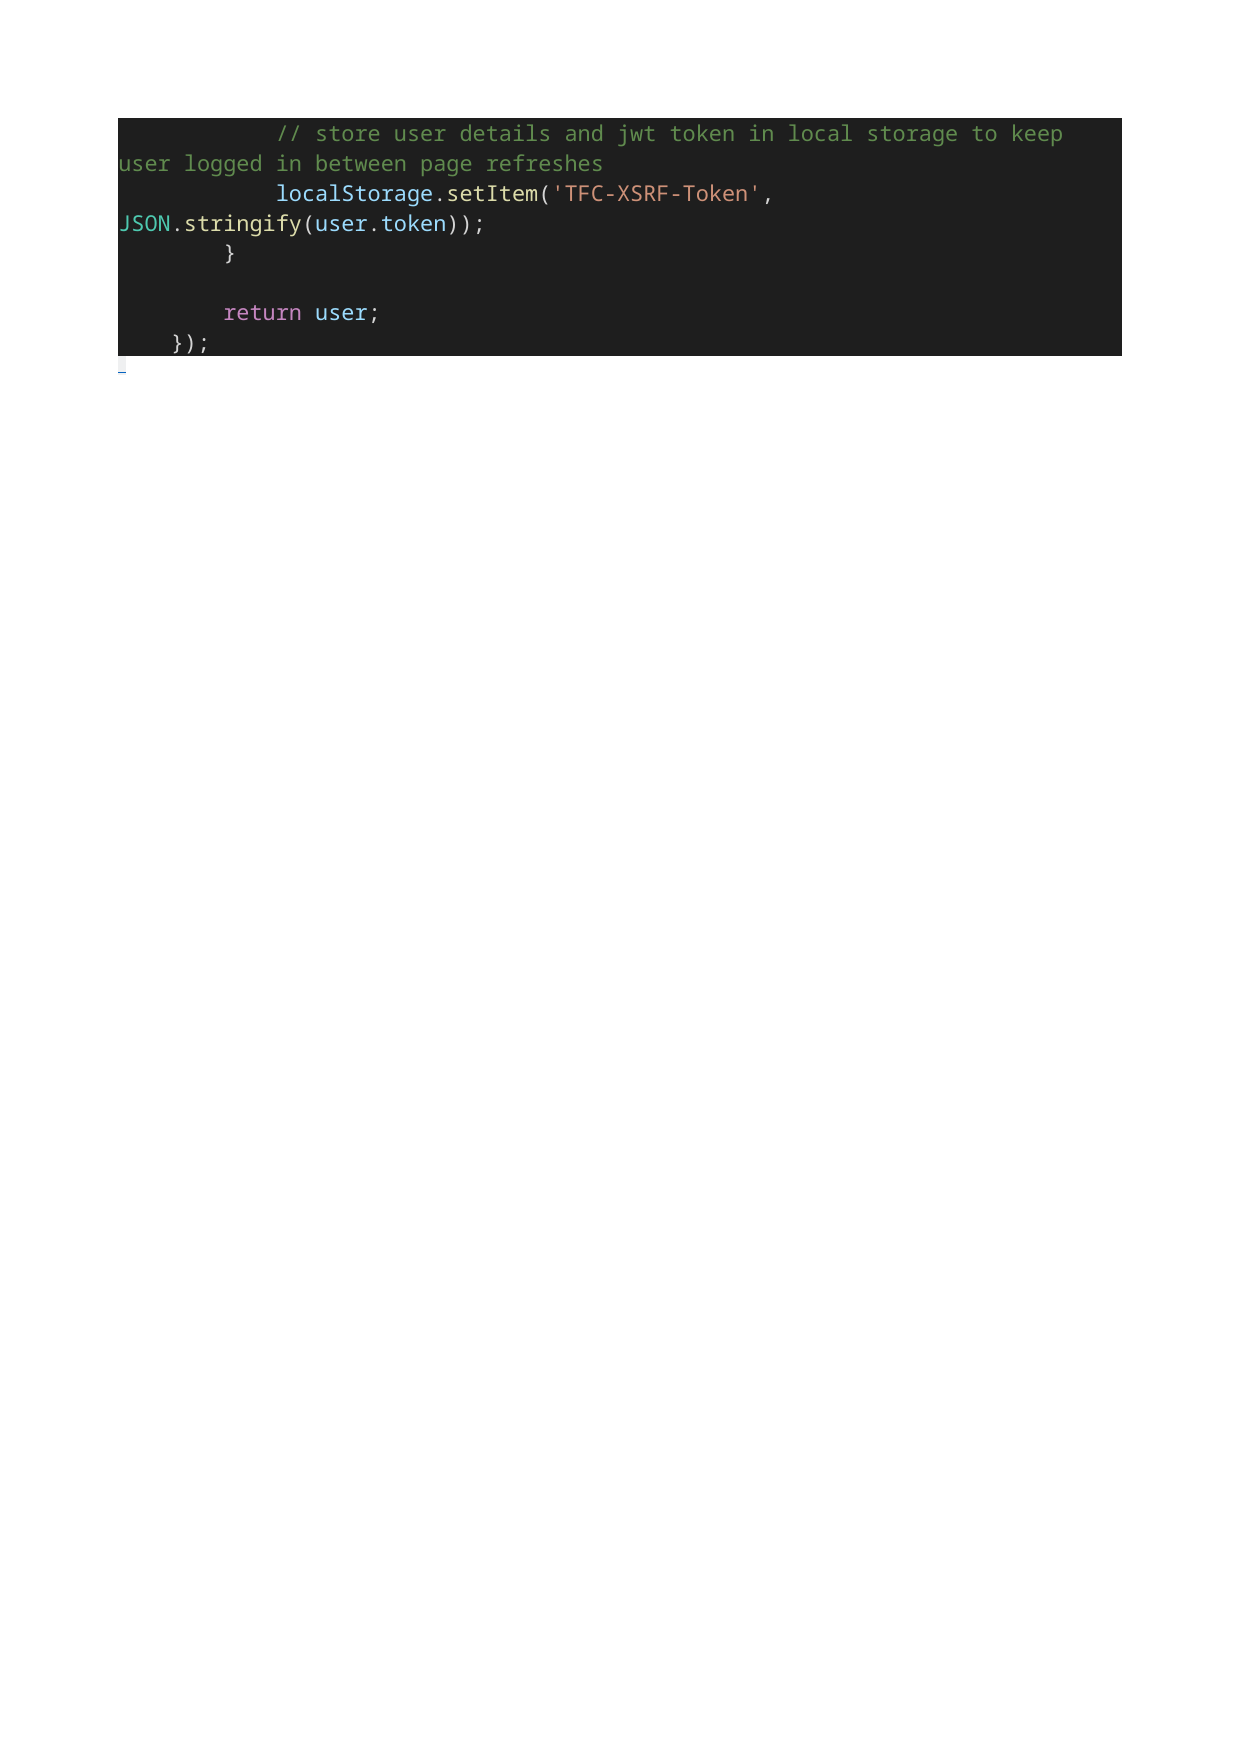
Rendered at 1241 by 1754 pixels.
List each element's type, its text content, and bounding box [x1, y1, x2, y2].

text // store user details and jwt token in local storage to keep user logged in between page refreshes [118, 118, 1122, 178]
text return user; [118, 297, 1122, 327]
text } [118, 237, 1122, 267]
text }); [118, 327, 1122, 356]
text localStorage.setItem('TFC-XSRF-Token', JSON.stringify(user.token)); [118, 178, 1122, 237]
